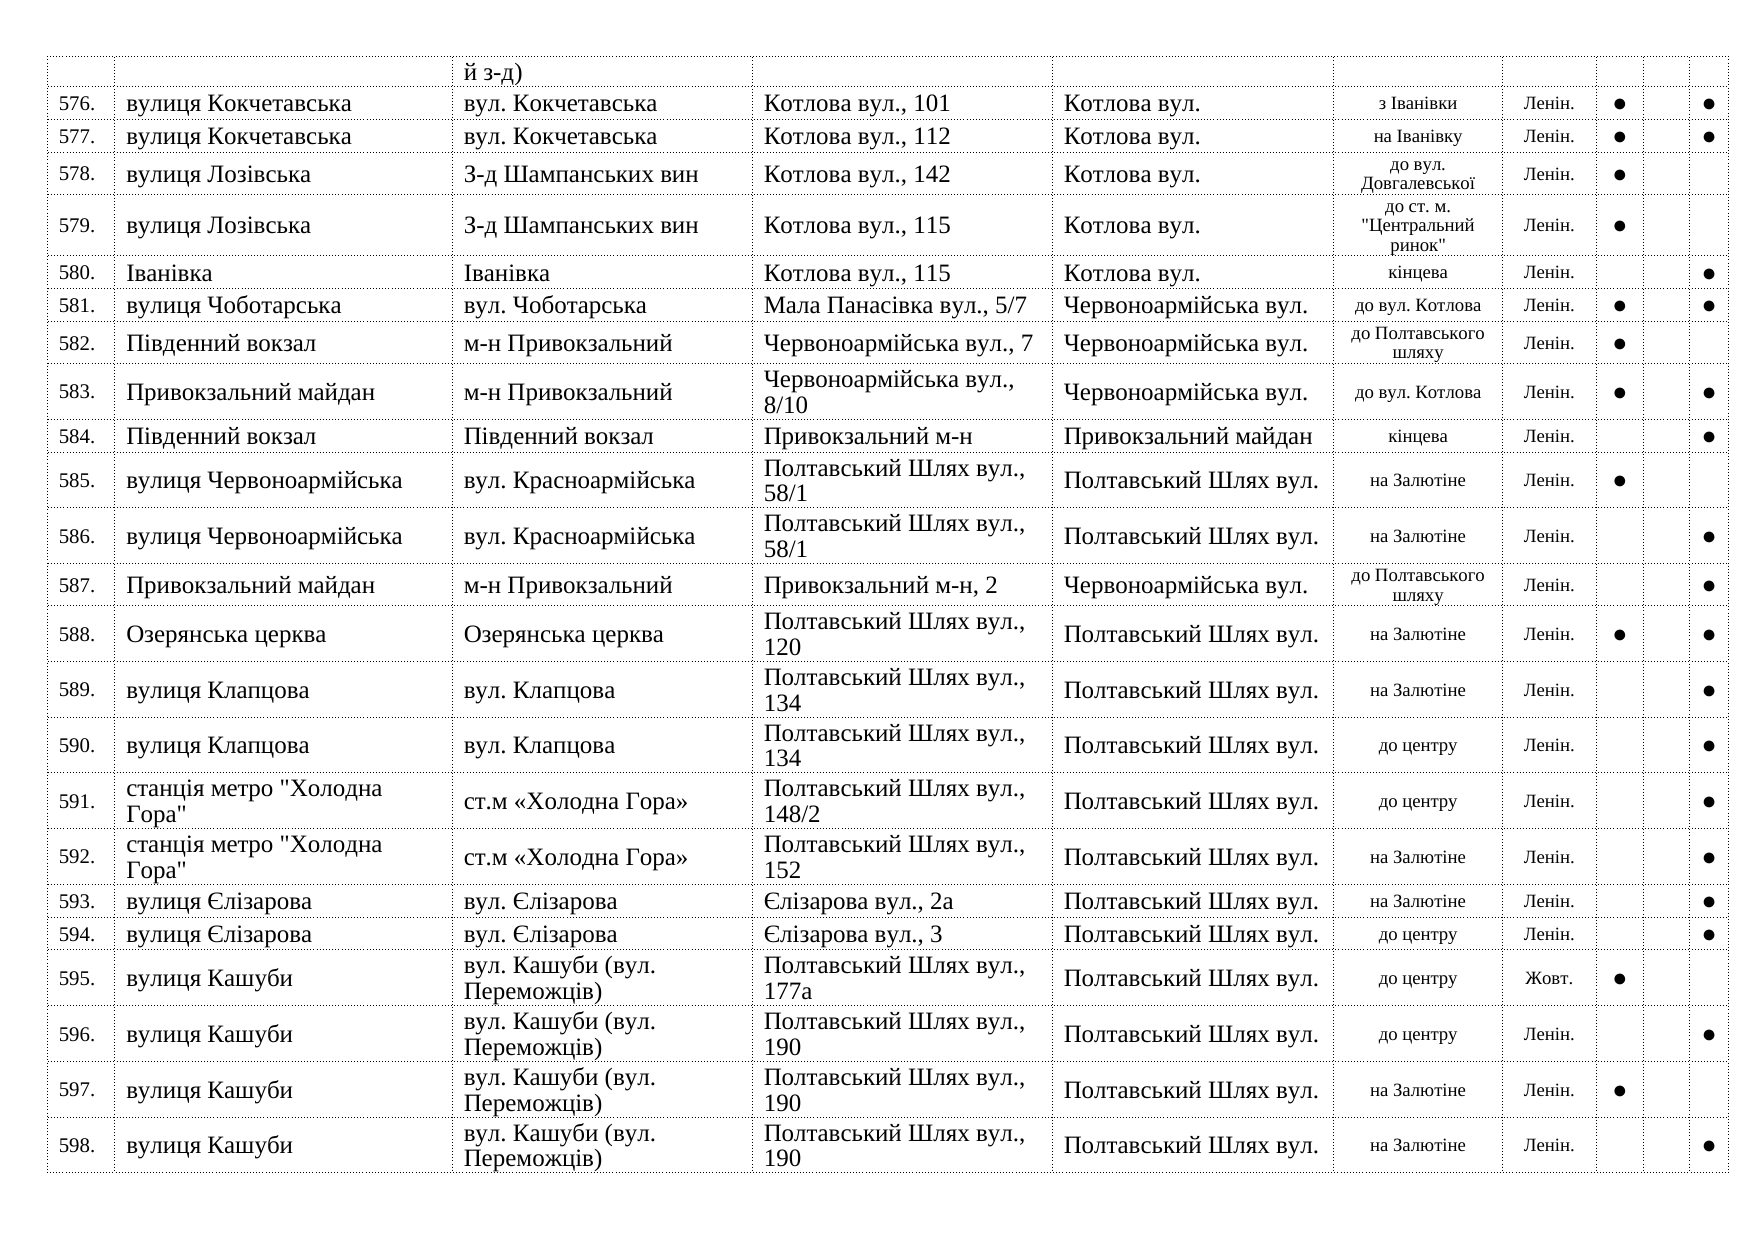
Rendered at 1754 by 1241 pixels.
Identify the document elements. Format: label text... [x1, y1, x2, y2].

table_cell до центру [1334, 949, 1502, 1005]
table_cell [1596, 1117, 1643, 1172]
table_cell Полтавський Шлях вул. [1052, 717, 1333, 772]
table_cell [47, 1005, 115, 1061]
table_cell вулиця Єлізарова [115, 917, 452, 949]
table_cell до Полтавського шляху [1334, 321, 1502, 363]
table_cell Червоноармійська вул. [1052, 288, 1333, 321]
table_cell [1643, 288, 1689, 321]
table_cell вулиця Кокчетавська [115, 86, 452, 119]
table_cell вул. Клапцова [452, 717, 752, 772]
table_cell ст.м «Холодна Гора» [452, 828, 752, 884]
table_cell ● [1690, 119, 1728, 152]
table_cell Котлова вул., 101 [752, 86, 1052, 119]
table_cell [47, 661, 115, 717]
table_cell ● [1690, 563, 1728, 605]
table_cell [752, 56, 1052, 86]
table_cell [47, 194, 115, 255]
table_cell ст.м «Холодна Гора» [452, 772, 752, 828]
table_cell [1643, 1061, 1689, 1117]
table_cell вулиця Лозівська [115, 194, 452, 255]
table_cell з Іванівки [1334, 86, 1502, 119]
table_cell [47, 1061, 115, 1117]
table_cell ● [1596, 605, 1643, 661]
table_cell Ленін. [1502, 1061, 1596, 1117]
table_cell [1643, 828, 1689, 884]
table_cell до Полтавського шляху [1334, 563, 1502, 605]
table_cell [47, 152, 115, 194]
table_cell [1643, 86, 1689, 119]
table_cell Полтавський Шлях вул., 58/1 [752, 452, 1052, 507]
table_cell Іванівка [452, 255, 752, 288]
table_cell Ленін. [1502, 1005, 1596, 1061]
table_cell ● [1596, 152, 1643, 194]
table_cell ● [1690, 1005, 1728, 1061]
table_cell Полтавський Шлях вул., 190 [752, 1117, 1052, 1172]
table_cell [1643, 1117, 1689, 1172]
table_cell Червоноармійська вул. [1052, 563, 1333, 605]
table_cell Полтавський Шлях вул., 134 [752, 717, 1052, 772]
table_cell [47, 563, 115, 605]
table_cell Ленін. [1502, 321, 1596, 363]
table_cell [1643, 1005, 1689, 1061]
table_cell Полтавський Шлях вул. [1052, 1117, 1333, 1172]
table_cell [1643, 717, 1689, 772]
table_cell ● [1690, 917, 1728, 949]
table_cell Червоноармійська вул. [1052, 363, 1333, 419]
table_cell Полтавський Шлях вул., 58/1 [752, 507, 1052, 563]
table_cell Привокзальний м-н [752, 419, 1052, 452]
table_cell Полтавський Шлях вул., 120 [752, 605, 1052, 661]
table_cell [47, 119, 115, 152]
table_cell станція метро "Холодна Гора" [115, 828, 452, 884]
table_cell [1596, 255, 1643, 288]
table_cell Ленін. [1502, 363, 1596, 419]
table_cell вулиця Кашуби [115, 1117, 452, 1172]
table_cell до вул. Котлова [1334, 363, 1502, 419]
table_cell кінцева [1334, 419, 1502, 452]
table_cell на Залютіне [1334, 1061, 1502, 1117]
table_cell Полтавський Шлях вул. [1052, 1005, 1333, 1061]
table_cell Полтавський Шлях вул. [1052, 828, 1333, 884]
table_cell [1596, 884, 1643, 917]
table_cell [47, 917, 115, 949]
table_cell вул. Кашуби (вул. Переможців) [452, 1061, 752, 1117]
table_cell Ленін. [1502, 452, 1596, 507]
table_cell Полтавський Шлях вул., 190 [752, 1061, 1052, 1117]
table_cell Котлова вул., 142 [752, 152, 1052, 194]
table_cell до вул. Котлова [1334, 288, 1502, 321]
table_cell Полтавський Шлях вул., 177а [752, 949, 1052, 1005]
table_cell кінцева [1334, 255, 1502, 288]
table_cell Полтавський Шлях вул. [1052, 661, 1333, 717]
table_cell Озерянська церква [452, 605, 752, 661]
table_cell вул. Чоботарська [452, 288, 752, 321]
table_cell ● [1690, 419, 1728, 452]
table_cell Ленін. [1502, 828, 1596, 884]
table_cell [47, 884, 115, 917]
table_cell вул. Клапцова [452, 661, 752, 717]
table_cell [47, 255, 115, 288]
table_cell [47, 605, 115, 661]
table_cell вул. Кашуби (вул. Переможців) [452, 1117, 752, 1172]
table_cell [1596, 1005, 1643, 1061]
table_cell Червоноармійська вул., 8/10 [752, 363, 1052, 419]
table_cell Полтавський Шлях вул. [1052, 917, 1333, 949]
table_cell Полтавський Шлях вул., 134 [752, 661, 1052, 717]
table_cell [47, 321, 115, 363]
table_cell Полтавський Шлях вул., 148/2 [752, 772, 1052, 828]
table_cell [1643, 772, 1689, 828]
table_cell [47, 452, 115, 507]
table_cell [1596, 563, 1643, 605]
table_cell ● [1596, 321, 1643, 363]
table_cell вулиця Лозівська [115, 152, 452, 194]
table_cell вулиця Кокчетавська [115, 119, 452, 152]
table_cell [47, 288, 115, 321]
table_cell Котлова вул. [1052, 194, 1333, 255]
table_cell ● [1596, 1061, 1643, 1117]
table_cell Ленін. [1502, 152, 1596, 194]
table_cell вулиця Червоноармійська [115, 507, 452, 563]
table_cell на Залютіне [1334, 661, 1502, 717]
table_cell З-д Шампанських вин [452, 152, 752, 194]
table_cell Полтавський Шлях вул. [1052, 507, 1333, 563]
table_cell ● [1690, 772, 1728, 828]
table_cell Полтавський Шлях вул. [1052, 452, 1333, 507]
table_cell Котлова вул., 112 [752, 119, 1052, 152]
table_cell Південний вокзал [452, 419, 752, 452]
table_cell до центру [1334, 1005, 1502, 1061]
table_cell Привокзальний м-н, 2 [752, 563, 1052, 605]
table_cell [1643, 363, 1689, 419]
table_cell Ленін. [1502, 119, 1596, 152]
table_cell вул. Єлізарова [452, 917, 752, 949]
table_cell [1052, 56, 1333, 86]
table_cell ● [1690, 661, 1728, 717]
table_cell до ст. м. "Центральний ринок" [1334, 194, 1502, 255]
table_cell ● [1690, 717, 1728, 772]
table_cell ● [1596, 119, 1643, 152]
table_cell ● [1690, 605, 1728, 661]
table_cell [1596, 917, 1643, 949]
table_cell [1643, 255, 1689, 288]
table_cell [115, 56, 452, 86]
table_cell [47, 419, 115, 452]
table_cell [1643, 321, 1689, 363]
table_cell Іванівка [115, 255, 452, 288]
table_cell на Залютіне [1334, 1117, 1502, 1172]
table_cell вулиця Червоноармійська [115, 452, 452, 507]
table_cell Полтавський Шлях вул. [1052, 1061, 1333, 1117]
table_cell на Залютіне [1334, 828, 1502, 884]
table_cell вул. Красноармійська [452, 452, 752, 507]
table_cell ● [1690, 884, 1728, 917]
table_cell [47, 86, 115, 119]
table_cell м-н Привокзальний [452, 563, 752, 605]
table_cell [1690, 56, 1728, 86]
table_cell ● [1596, 194, 1643, 255]
table_cell Котлова вул., 115 [752, 194, 1052, 255]
table_cell Жовт. [1502, 949, 1596, 1005]
table_cell [1596, 828, 1643, 884]
table_cell ● [1596, 363, 1643, 419]
table_cell [1643, 419, 1689, 452]
table_cell Ленін. [1502, 772, 1596, 828]
table_cell ● [1690, 363, 1728, 419]
table_cell [1643, 119, 1689, 152]
table_cell [1643, 884, 1689, 917]
table_cell Ленін. [1502, 563, 1596, 605]
table_cell вул. Кокчетавська [452, 119, 752, 152]
table_cell [1690, 321, 1728, 363]
table_cell м-н Привокзальний [452, 363, 752, 419]
table_cell З-д Шампанських вин [452, 194, 752, 255]
table_cell вул. Єлізарова [452, 884, 752, 917]
table_cell Єлізарова вул., 3 [752, 917, 1052, 949]
table_cell вулиця Кашуби [115, 949, 452, 1005]
table_cell до центру [1334, 717, 1502, 772]
table_cell ● [1690, 288, 1728, 321]
table_cell до центру [1334, 772, 1502, 828]
table_cell Південний вокзал [115, 321, 452, 363]
table_cell вулиця Єлізарова [115, 884, 452, 917]
table_cell Мала Панасівка вул., 5/7 [752, 288, 1052, 321]
table_cell вул. Кашуби (вул. Переможців) [452, 949, 752, 1005]
table_cell [47, 1117, 115, 1172]
table_cell Ленін. [1502, 1117, 1596, 1172]
table_cell [47, 949, 115, 1005]
table_cell [1334, 56, 1502, 86]
table_cell вулиця Клапцова [115, 717, 452, 772]
table_cell Котлова вул. [1052, 86, 1333, 119]
table_cell на Залютіне [1334, 507, 1502, 563]
table_cell [47, 507, 115, 563]
table_cell Ленін. [1502, 717, 1596, 772]
table_cell Котлова вул. [1052, 152, 1333, 194]
table_cell Ленін. [1502, 419, 1596, 452]
table_cell [1596, 507, 1643, 563]
table_cell Полтавський Шлях вул. [1052, 949, 1333, 1005]
table_cell [1690, 452, 1728, 507]
table_cell Полтавський Шлях вул. [1052, 772, 1333, 828]
table_cell [1643, 949, 1689, 1005]
table_cell [1596, 717, 1643, 772]
table_cell [1643, 152, 1689, 194]
table_cell Ленін. [1502, 605, 1596, 661]
table_cell вул. Кокчетавська [452, 86, 752, 119]
table_cell [1596, 419, 1643, 452]
table_cell до вул. Довгалевської [1334, 152, 1502, 194]
table_cell Озерянська церква [115, 605, 452, 661]
table_cell ● [1596, 452, 1643, 507]
table_cell [1596, 56, 1643, 86]
table_cell [1690, 949, 1728, 1005]
table_cell вул. Красноармійська [452, 507, 752, 563]
table_cell [1596, 661, 1643, 717]
table_cell [1643, 605, 1689, 661]
table_cell [1643, 661, 1689, 717]
table_cell [1643, 917, 1689, 949]
table_cell [1643, 56, 1689, 86]
table_cell Котлова вул. [1052, 255, 1333, 288]
table_cell до центру [1334, 917, 1502, 949]
table_cell Ленін. [1502, 661, 1596, 717]
table_cell [1690, 1061, 1728, 1117]
table_cell Котлова вул., 115 [752, 255, 1052, 288]
table_cell Привокзальний майдан [115, 363, 452, 419]
table_cell ● [1690, 1117, 1728, 1172]
table_cell вулиця Кашуби [115, 1061, 452, 1117]
table_cell Привокзальний майдан [115, 563, 452, 605]
table_cell [1690, 194, 1728, 255]
table_cell Ленін. [1502, 194, 1596, 255]
table_cell Привокзальний майдан [1052, 419, 1333, 452]
table_cell Ленін. [1502, 507, 1596, 563]
table_cell Єлізарова вул., 2а [752, 884, 1052, 917]
table_cell [1643, 194, 1689, 255]
table_cell Ленін. [1502, 288, 1596, 321]
table_cell на Залютіне [1334, 605, 1502, 661]
table_cell [1643, 563, 1689, 605]
table_cell [1502, 56, 1596, 86]
table_cell й з-д) [452, 56, 752, 86]
table_cell Полтавський Шлях вул. [1052, 605, 1333, 661]
table_cell Полтавський Шлях вул. [1052, 884, 1333, 917]
table_cell ● [1690, 828, 1728, 884]
table_cell ● [1596, 86, 1643, 119]
table_cell Ленін. [1502, 917, 1596, 949]
table_cell Полтавський Шлях вул., 152 [752, 828, 1052, 884]
table_cell на Залютіне [1334, 452, 1502, 507]
table_cell Полтавський Шлях вул., 190 [752, 1005, 1052, 1061]
table_cell вулиця Чоботарська [115, 288, 452, 321]
table_cell на Іванівку [1334, 119, 1502, 152]
table_cell ● [1690, 86, 1728, 119]
table_cell [1690, 152, 1728, 194]
table_cell Червоноармійська вул., 7 [752, 321, 1052, 363]
table_cell станція метро "Холодна Гора" [115, 772, 452, 828]
table_cell м-н Привокзальний [452, 321, 752, 363]
table_cell ● [1596, 949, 1643, 1005]
table_cell Ленін. [1502, 884, 1596, 917]
table_cell [47, 363, 115, 419]
table_cell Червоноармійська вул. [1052, 321, 1333, 363]
table_cell Ленін. [1502, 255, 1596, 288]
table_cell ● [1596, 288, 1643, 321]
table_cell вулиця Кашуби [115, 1005, 452, 1061]
table_cell [1643, 452, 1689, 507]
table_cell ● [1690, 255, 1728, 288]
table_cell [1643, 507, 1689, 563]
table_cell на Залютіне [1334, 884, 1502, 917]
table_cell Ленін. [1502, 86, 1596, 119]
table_cell Котлова вул. [1052, 119, 1333, 152]
table_cell [47, 717, 115, 772]
table_cell вулиця Клапцова [115, 661, 452, 717]
table_cell вул. Кашуби (вул. Переможців) [452, 1005, 752, 1061]
table_cell [47, 772, 115, 828]
table_cell Південний вокзал [115, 419, 452, 452]
table_cell ● [1690, 507, 1728, 563]
table_cell [47, 828, 115, 884]
table_cell [47, 56, 115, 86]
table_cell [1596, 772, 1643, 828]
